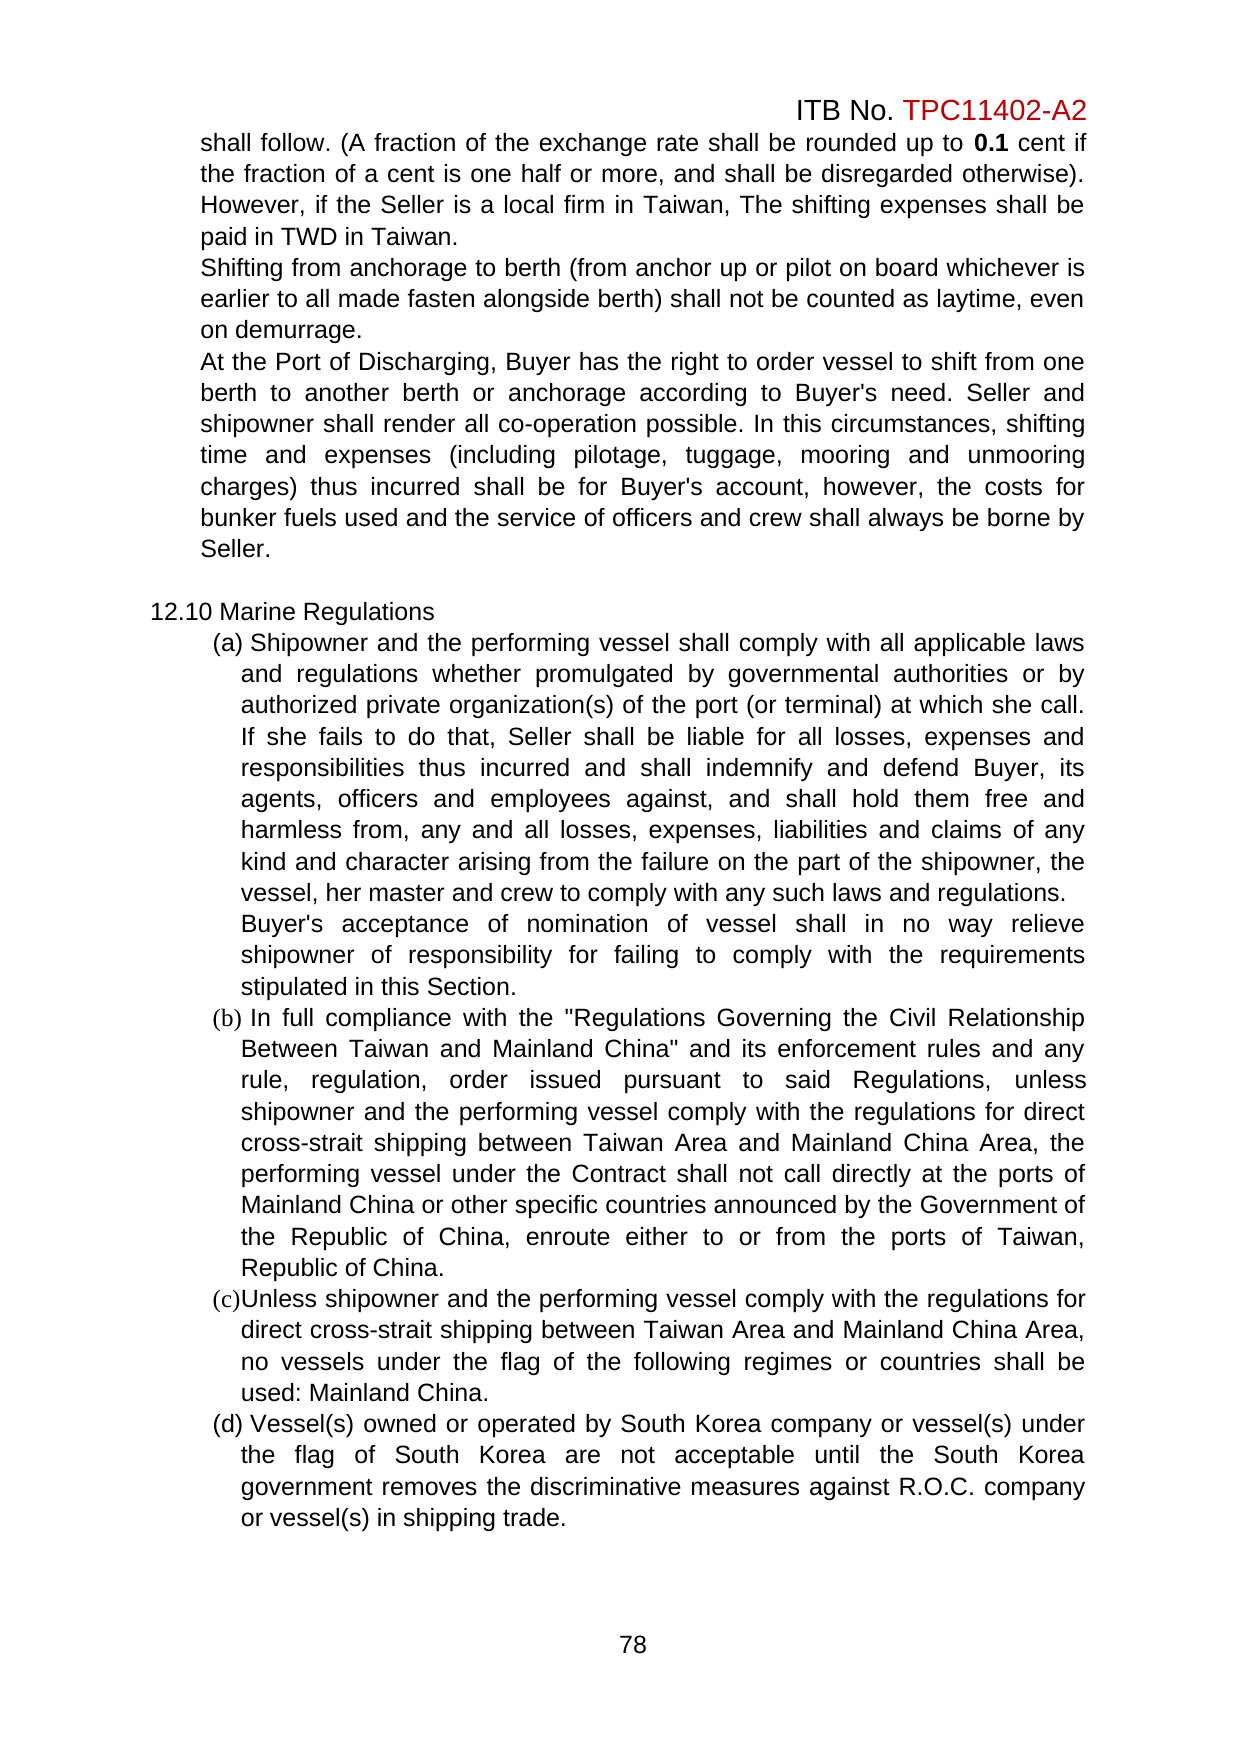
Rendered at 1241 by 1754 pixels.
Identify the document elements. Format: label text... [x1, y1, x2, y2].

text Shifting from anchorage to berth (from anchor up or pilot on board whichever is earlier to all made fasten alongside berth) shall not be counted as laytime, even on demurrage. [200, 251, 1087, 345]
list In full compliance with the "Regulations Governing the Civil Relationship Between Taiwan and Mainland China" and its enforcement rules and any rule, regulation, order issued pursuant to said Regulations, unless shipowner and the performing vessel comply with the regulations for direct cross-strait shipping between Taiwan Area and Mainland China Area, the performing vessel under the Contract shall not call directly at the ports of Mainland China or other specific countries announced by the Government of the Republic of China, enroute either to or from the ports of Taiwan, Republic of China. [212, 1001, 1087, 1282]
text 12.10 Marine Regulations [150, 595, 1087, 626]
list Shipowner and the performing vessel shall comply with all applicable laws and regulations whether promulgated by governmental authorities or by authorized private organization(s) of the port (or terminal) at which she call. If she fails to do that, Seller shall be liable for all losses, expenses and responsibilities thus incurred and shall indemnify and defend Buyer, its agents, officers and employees against, and shall hold them free and harmless from, any and all losses, expenses, liabilities and claims of any kind and character arising from the failure on the part of the shipowner, the vessel, her master and crew to comply with any such laws and regulations. [212, 626, 1087, 907]
list Vessel(s) owned or operated by South Korea company or vessel(s) under the flag of South Korea are not acceptable until the South Korea government removes the discriminative measures against R.O.C. company or vessel(s) in shipping trade. [212, 1407, 1087, 1532]
text Buyer's acceptance of nomination of vessel shall in no way relieve shipowner of responsibility for failing to comply with the requirements stipulated in this Section. [241, 907, 1087, 1001]
list Unless shipowner and the performing vessel comply with the regulations for direct cross-strait shipping between Taiwan Area and Mainland China Area, no vessels under the flag of the following regimes or countries shall be used: Mainland China. [212, 1282, 1087, 1407]
text shall follow. (A fraction of the exchange rate shall be rounded up to 0.1 cent if the fraction of a cent is one half or more, and shall be disregarded otherwise). However, if the Seller is a local firm in Taiwan, The shifting expenses shall be paid in TWD in Taiwan. [200, 126, 1087, 251]
text At the Port of Discharging, Buyer has the right to order vessel to shift from one berth to another berth or anchorage according to Buyer's need. Seller and shipowner shall render all co-operation possible. In this circumstances, shifting time and expenses (including pilotage, tuggage, mooring and unmooring charges) thus incurred shall be for Buyer's account, however, the costs for bunker fuels used and the service of officers and crew shall always be borne by Seller. [200, 345, 1087, 564]
